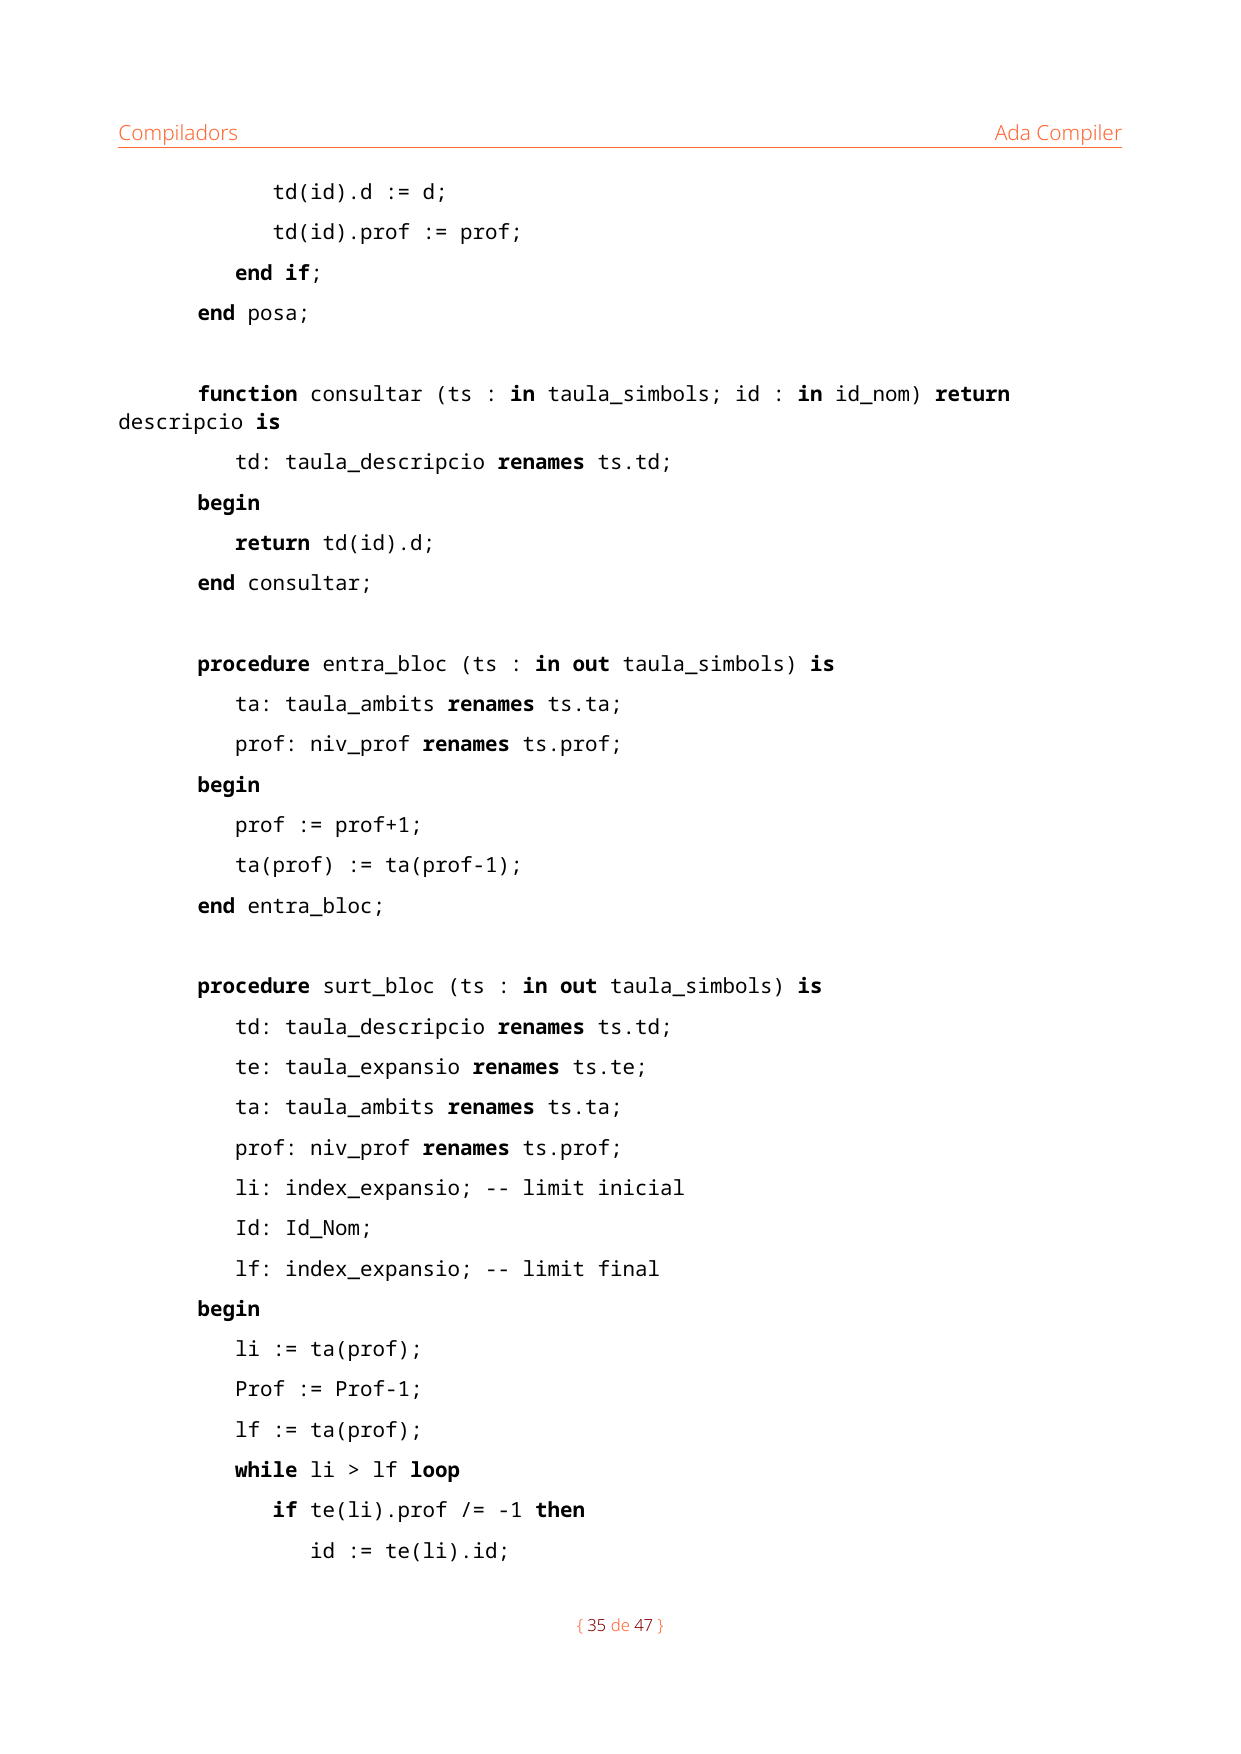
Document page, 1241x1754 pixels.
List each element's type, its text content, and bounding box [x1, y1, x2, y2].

text prof: niv_prof renames ts.prof; [118, 729, 1122, 758]
text begin [118, 488, 1122, 516]
text lf: index_expansio; -- limit final [118, 1254, 1122, 1282]
text procedure entra_bloc (ts : in out taula_simbols) is [118, 649, 1122, 677]
text end consultar; [118, 568, 1122, 597]
text li: index_expansio; -- limit inicial [118, 1173, 1122, 1201]
text ta(prof) := ta(prof-1); [118, 851, 1122, 879]
text lf := ta(prof); [118, 1415, 1122, 1443]
text Id: Id_Nom; [118, 1213, 1122, 1242]
text td: taula_descripcio renames ts.td; [118, 1012, 1122, 1040]
text prof := prof+1; [118, 810, 1122, 839]
text ta: taula_ambits renames ts.ta; [118, 689, 1122, 718]
text td(id).d := d; [118, 177, 1122, 206]
text Prof := Prof-1; [118, 1374, 1122, 1403]
text while li > lf loop [118, 1455, 1122, 1484]
text function consultar (ts : in taula_simbols; id : in id_nom) return descripcio is [118, 379, 1122, 436]
text begin [118, 770, 1122, 798]
text end entra_bloc; [118, 891, 1122, 919]
text procedure surt_bloc (ts : in out taula_simbols) is [118, 971, 1122, 1000]
text li := ta(prof); [118, 1334, 1122, 1363]
text if te(li).prof /= -1 then [118, 1496, 1122, 1524]
text td(id).prof := prof; [118, 217, 1122, 246]
text te: taula_expansio renames ts.te; [118, 1052, 1122, 1081]
text end posa; [118, 298, 1122, 326]
text end if; [118, 258, 1122, 286]
text prof: niv_prof renames ts.prof; [118, 1133, 1122, 1161]
text return td(id).d; [118, 528, 1122, 556]
text td: taula_descripcio renames ts.td; [118, 447, 1122, 476]
text begin [118, 1294, 1122, 1322]
text id := te(li).id; [118, 1536, 1122, 1564]
text ta: taula_ambits renames ts.ta; [118, 1092, 1122, 1121]
